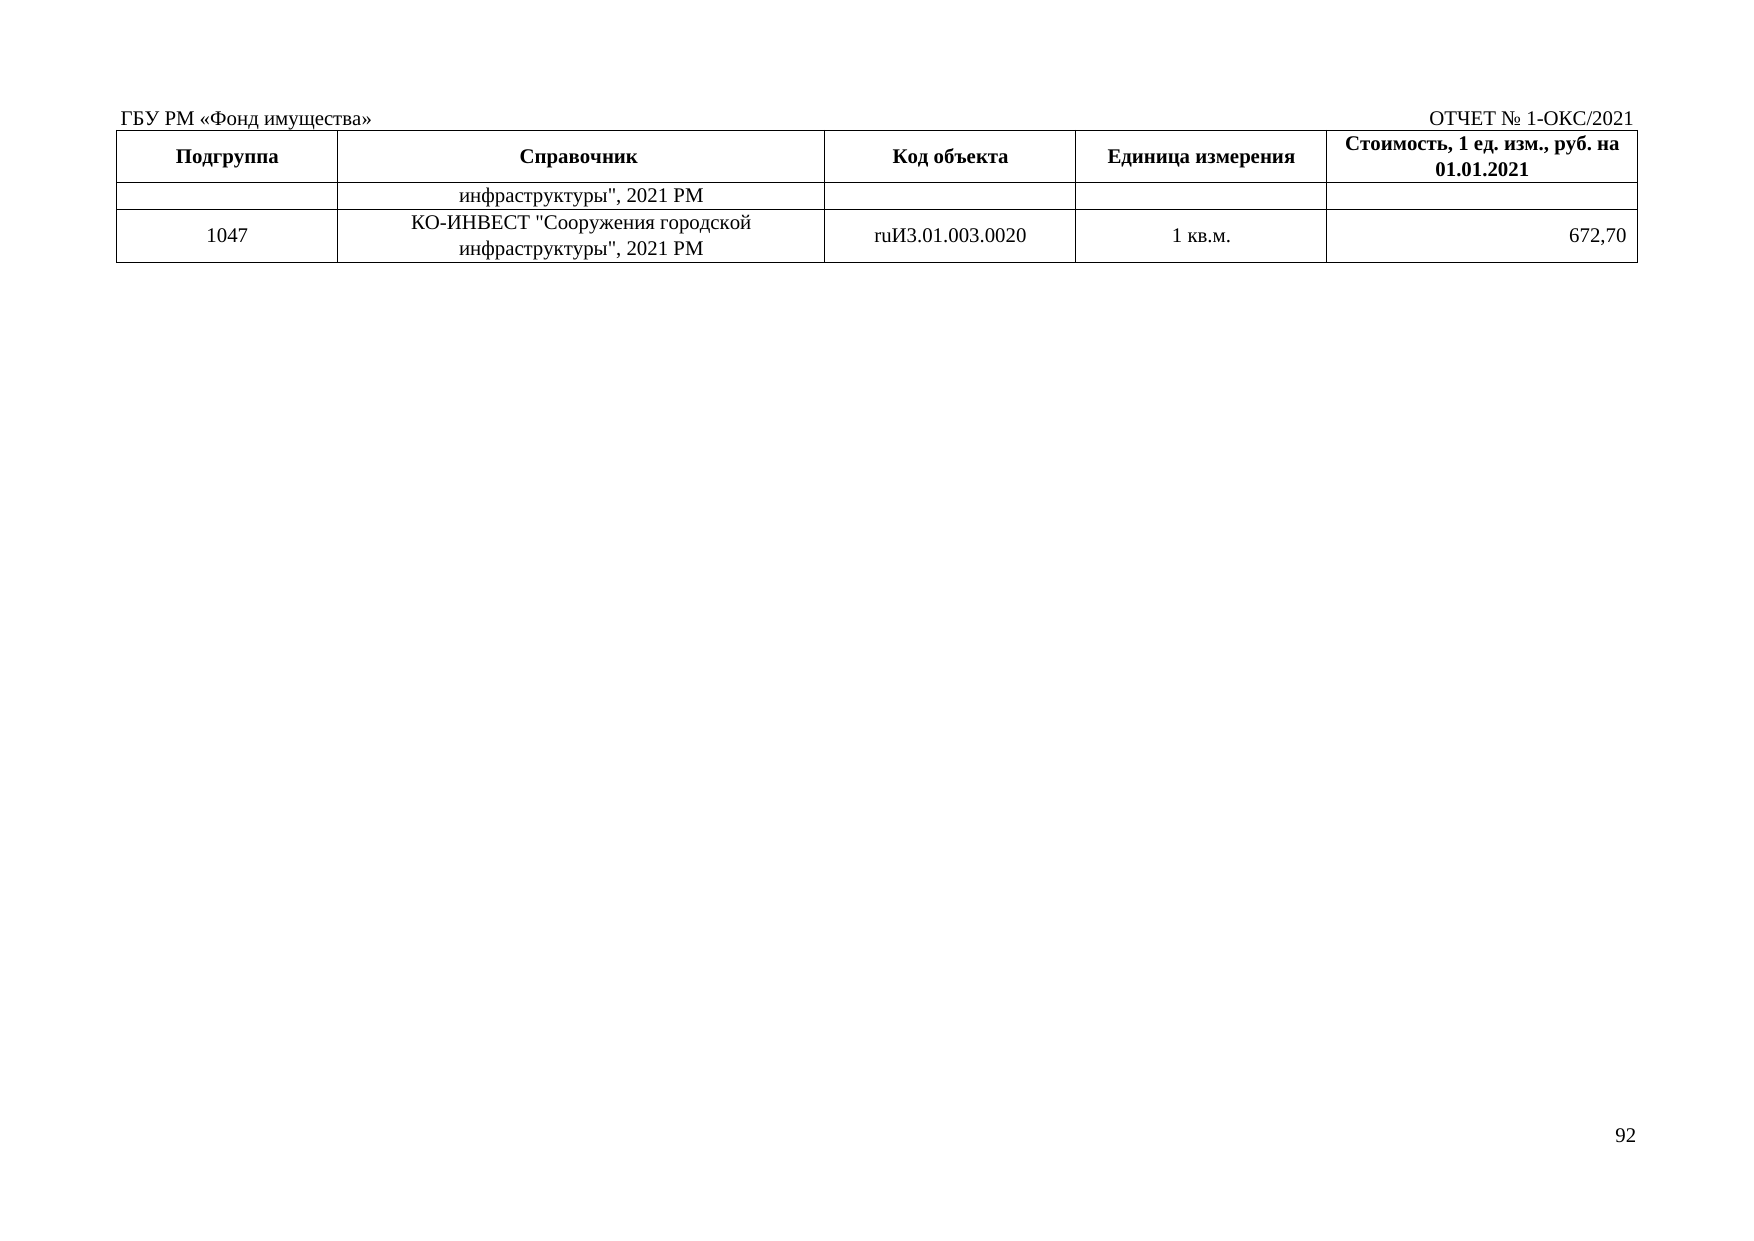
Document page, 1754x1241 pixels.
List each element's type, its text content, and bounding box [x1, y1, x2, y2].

table_header Подгруппа [117, 131, 337, 182]
table_cell [825, 183, 1075, 209]
table_header Единица измерения [1076, 131, 1326, 182]
table_cell [1076, 183, 1326, 209]
table_header Код объекта [825, 131, 1075, 182]
table_cell инфраструктуры", 2021 РМ [338, 183, 824, 209]
table_cell [117, 183, 337, 209]
table_cell 672,70 [1327, 210, 1637, 262]
table_cell 1 кв.м. [1076, 210, 1326, 262]
table_cell КО-ИНВЕСТ "Сооружения городской инфраструктуры", 2021 РМ [338, 210, 824, 262]
table_cell [1327, 183, 1637, 209]
table_cell ruИ3.01.003.0020 [825, 210, 1075, 262]
table_cell 1047 [117, 210, 337, 262]
table_header Справочник [338, 131, 824, 182]
table_header Стоимость, 1 ед. изм., руб. на 01.01.2021 [1327, 131, 1637, 182]
